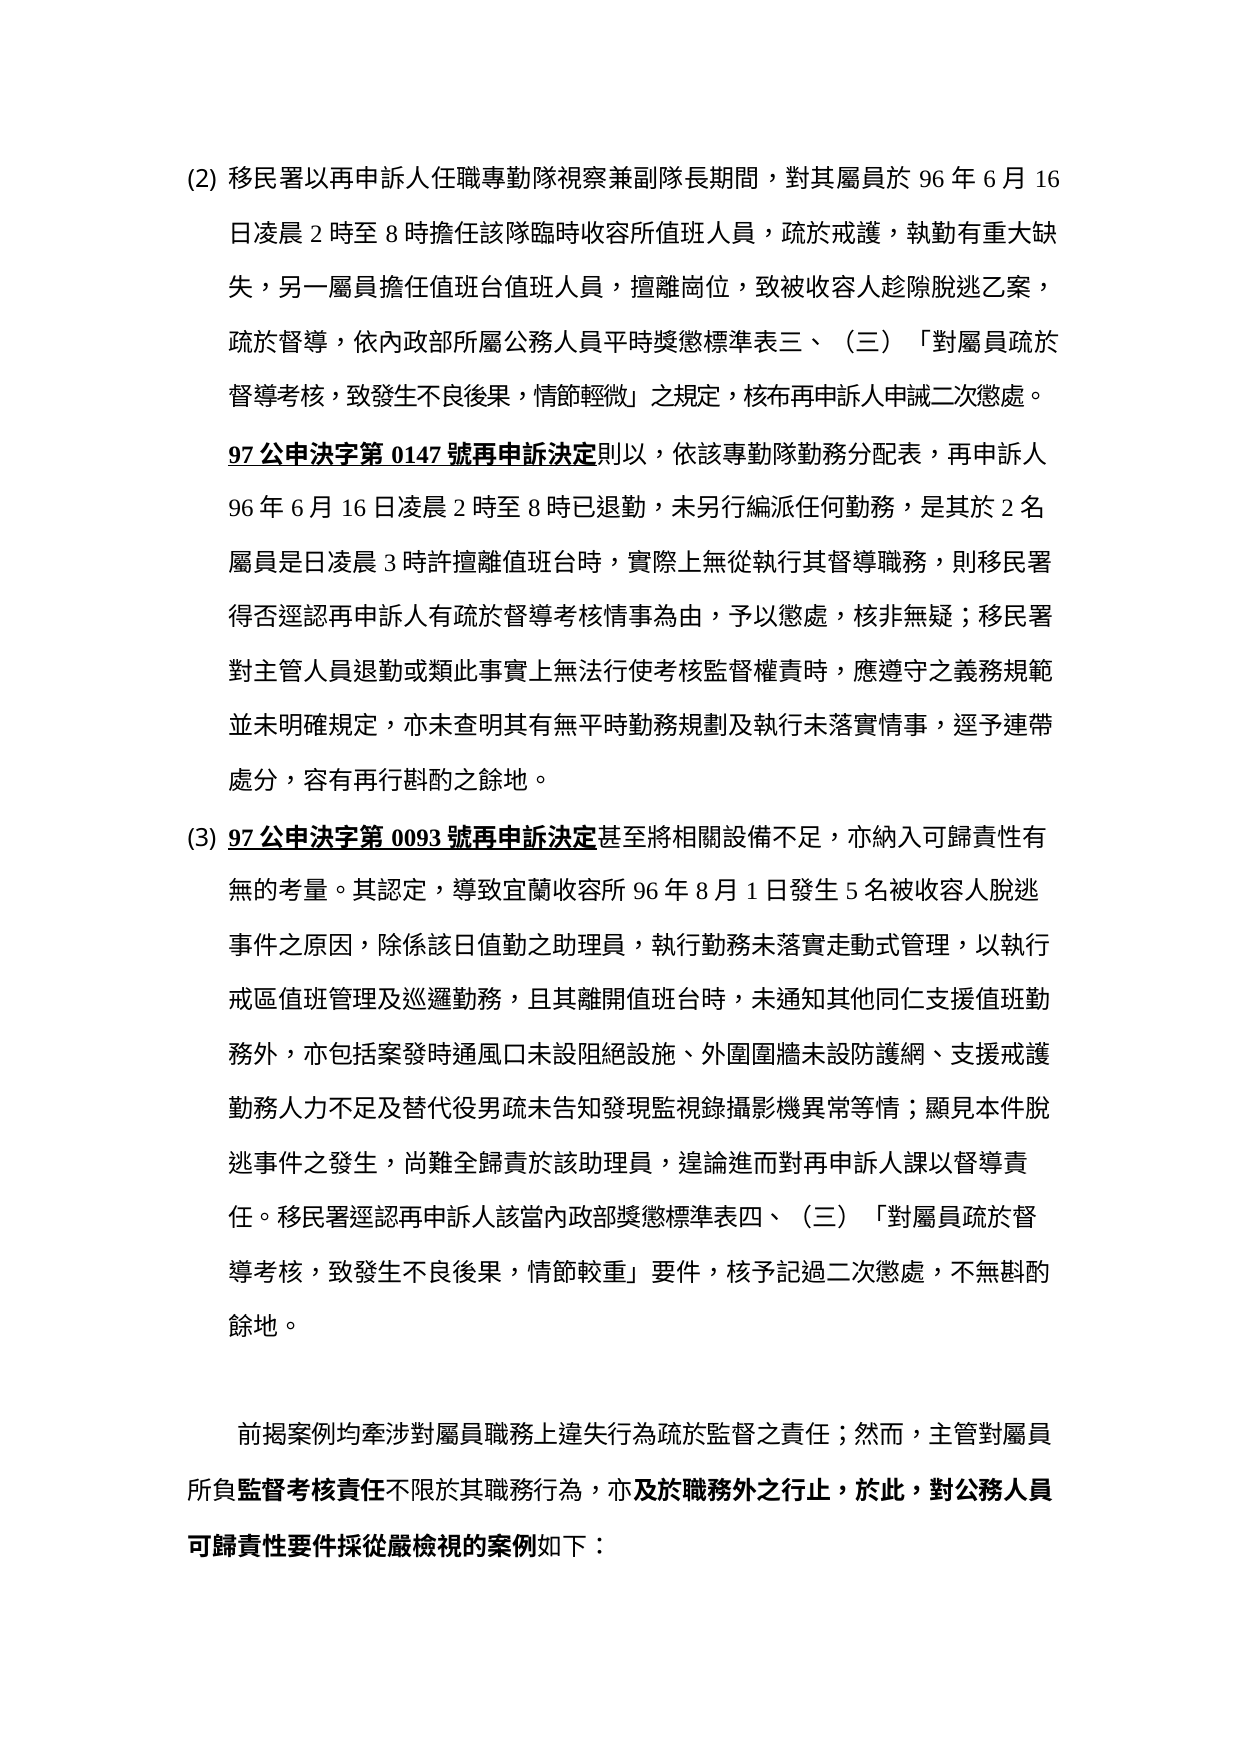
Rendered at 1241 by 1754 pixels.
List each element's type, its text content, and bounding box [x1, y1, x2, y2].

text 無的考量。其認定，導致宜蘭收容所 96 年 8 月 1 日發生 5 名被收容人脫逃事件之原因，除係該日值勤之助理員，執行勤務未落實走動式管理，以執行戒區值班管理及巡邏勤務，且其離開值班台時，未通知其他同仁支援值班勤務外，亦包括案發時通風口未設阻絕設施、外圍圍牆未設防護網、支援戒護勤務人力不足及替代役男疏未告知發現監視錄攝影機異常等情；顯見本件脫逃事件之發生，尚難全歸責於該助理員，遑論進而對再申訴人課以督導責 任。移民署逕認再申訴人該當內政部獎懲標準表四、（三）「對屬員疏於督導考核，致發生不良後果，情節較重」要件，核予記過二次懲處，不無斟酌餘地。 [228, 873, 1054, 1343]
text 前揭案例均牽涉對屬員職務上違失行為疏於監督之責任；然而，主管對屬員所負監督考核責任不限於其職務行為，亦及於職務外之行止，於此，對公務人員可歸責性要件採從嚴檢視的案例如下： [187, 1398, 1054, 1567]
text 96 年 6 月 16 日凌晨 2 時至 8 時已退勤，未另行編派任何勤務，是其於 2 名 [228, 489, 1096, 523]
list 97 公申決字第 0093 號再申訴決定甚至將相關設備不足，亦納入可歸責性有 [187, 817, 1096, 854]
text 97 公申決字第 0147 號再申訴決定則以，依該專勤隊勤務分配表，再申訴人 [228, 433, 1096, 471]
text 屬員是日凌晨 3 時許擅離值班台時，實際上無從執行其督導職務，則移民署得否逕認再申訴人有疏於督導考核情事為由，予以懲處，核非無疑；移民署對主管人員退勤或類此事實上無法行使考核監督權責時，應遵守之義務規範並未明確規定，亦未查明其有無平時勤務規劃及執行未落實情事，逕予連帶處分，容有再行斟酌之餘地。 [228, 544, 1054, 796]
list 移民署以再申訴人任職專勤隊視察兼副隊長期間，對其屬員於 96 年 6 月 16 日凌晨 2 時至 8 時擔任該隊臨時收容所值班人員，疏於戒護，執勤有重大缺失，另一屬員擔任值班台值班人員，擅離崗位，致被收容人趁隙脫逃乙案， 疏於督導，依內政部所屬公務人員平時獎懲標準表三、（三）「對屬員疏於督導考核，致發生不良後果，情節輕微」之規定，核布再申訴人申誡二次懲處。 [187, 161, 1059, 413]
